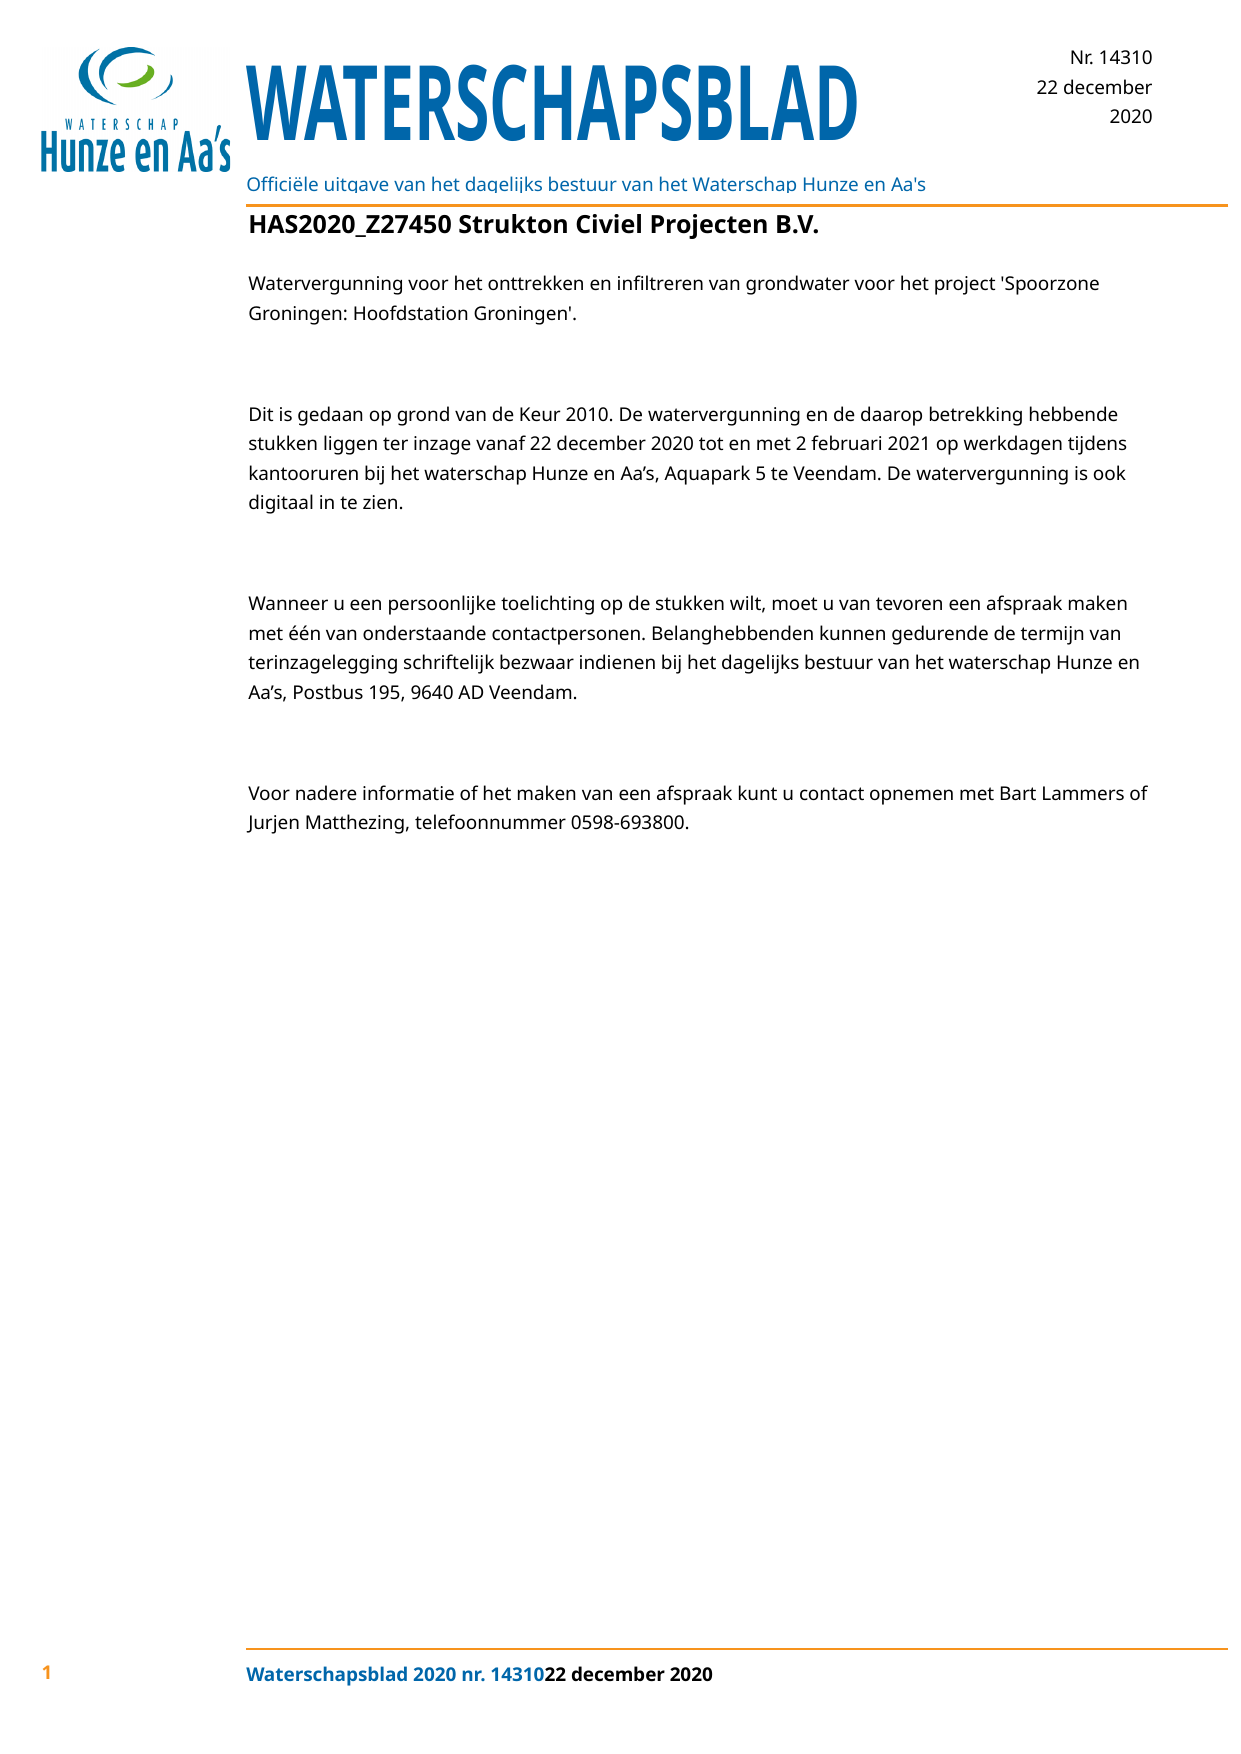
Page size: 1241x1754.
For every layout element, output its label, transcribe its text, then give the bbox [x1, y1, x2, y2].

text Wanneer u een persoonlijke toelichting op de stukken wilt, moet u van tevoren een afspraak maken met één van onderstaande contactpersonen. Belanghebbenden kunnen gedurende de termijn van terinzagelegging schriftelijk bezwaar indienen bij het dagelijks bestuur van het waterschap Hunze en Aa’s, Postbus 195, 9640 AD Veendam. [248, 590, 1152, 705]
picture [183, 163, 191, 172]
text Watervergunning voor het onttrekken en infiltreren van grondwater voor het project 'Spoorzone Groningen: Hoofdstation Groningen'. [248, 270, 1152, 326]
picture [226, 145, 231, 156]
text Voor nadere informatie of het maken van een afspraak kunt u contact opnemen met Bart Lammers of Jurjen Matthezing, telefoonnummer 0598-693800. [248, 780, 1152, 835]
text Dit is gedaan op grond van de Keur 2010. De watervergunning en de daarop betrekking hebbende stukken liggen ter inzage vanaf 22 december 2020 tot en met 2 februari 2021 op werkdagen tijdens kantooruren bij het waterschap Hunze en Aa’s, Aquapark 5 te Veendam. De watervergunning is ook digitaal in te zien. [248, 401, 1152, 515]
text HAS2020_Z27450 Strukton Civiel Projecten B.V. [248, 207, 1152, 241]
picture [41, 47, 231, 172]
picture [47, 154, 51, 172]
